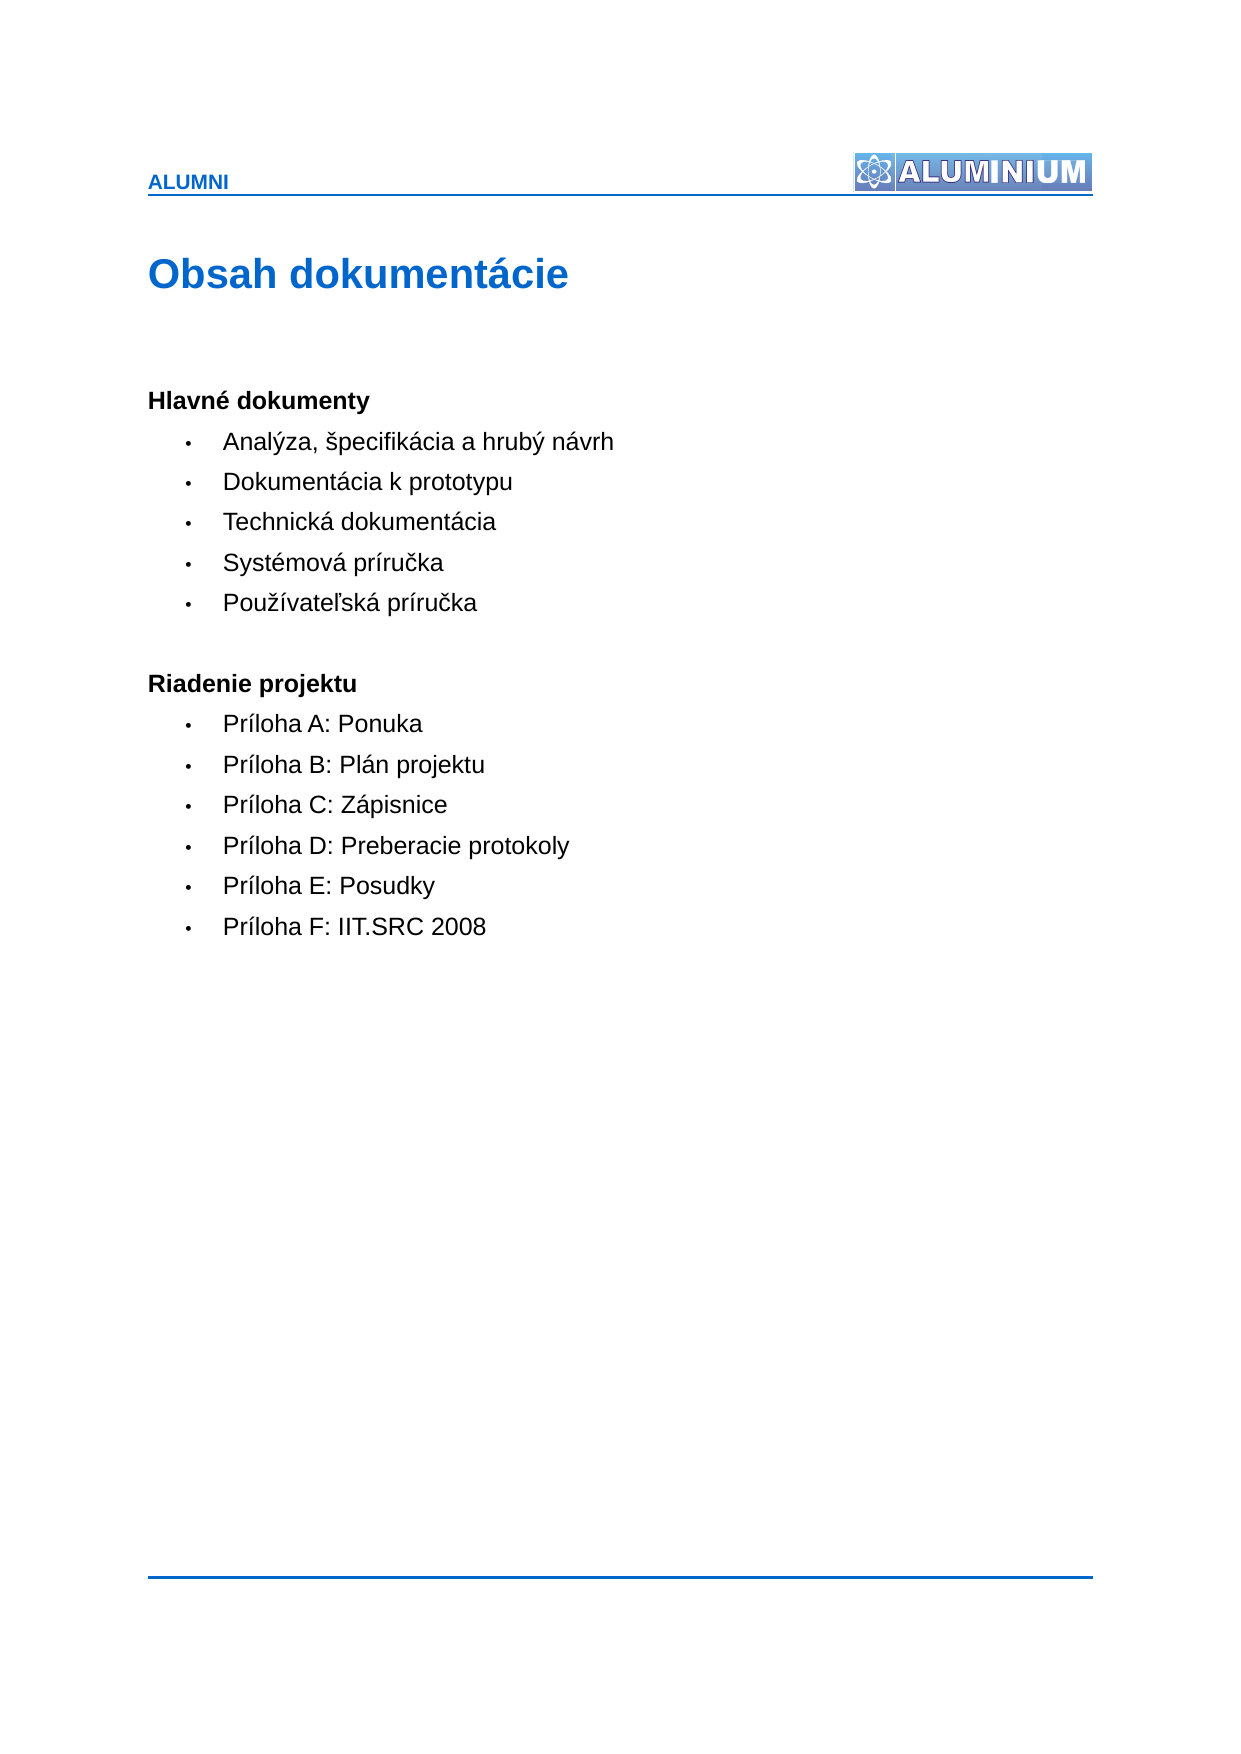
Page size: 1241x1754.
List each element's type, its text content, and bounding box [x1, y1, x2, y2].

list Analýza, špecifikácia a hrubý návrh [185, 427, 1093, 455]
list Príloha B: Plán projektu [185, 751, 1093, 779]
list Technická dokumentácia [185, 508, 1093, 536]
list Systémová príručka [185, 549, 1093, 577]
list Používateľská príručka [185, 589, 1093, 617]
list Príloha F: IIT.SRC 2008 [185, 912, 1093, 940]
text Hlavné dokumenty [148, 387, 1093, 415]
list Príloha A: Ponuka [185, 710, 1093, 738]
list Príloha E: Posudky [185, 872, 1093, 900]
text Riadenie projektu [148, 670, 1093, 698]
subtitle Obsah dokumentácie [148, 250, 1093, 297]
list Príloha D: Preberacie protokoly [185, 832, 1093, 859]
list Príloha C: Zápisnice [185, 791, 1093, 819]
list Dokumentácia k prototypu [185, 468, 1093, 496]
